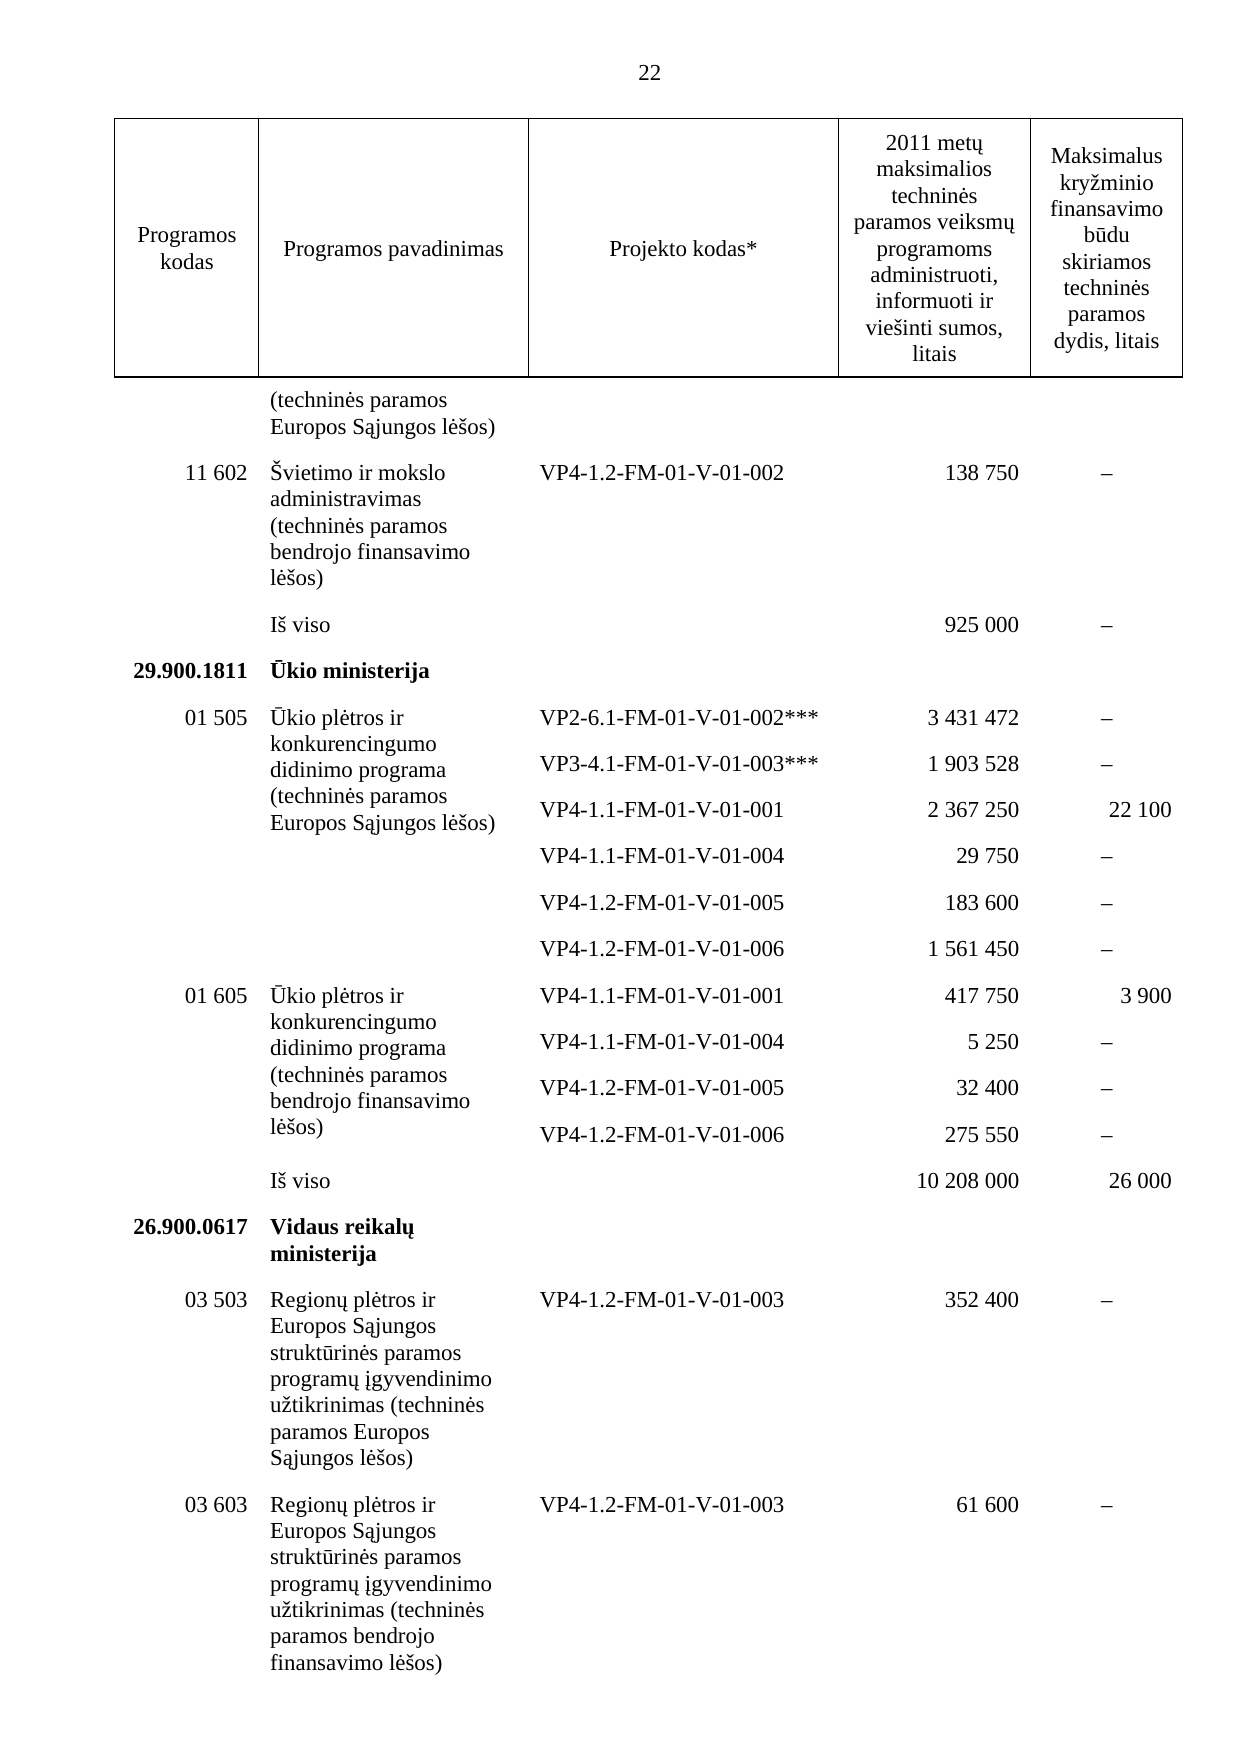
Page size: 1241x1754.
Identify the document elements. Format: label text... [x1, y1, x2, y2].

table_cell 01 605 [115, 972, 259, 1157]
table_cell [838, 647, 1030, 693]
table_header 2011 metų maksimalios techninės paramos veiksmų programoms administruoti, informuoti ir viešinti sumos, litais [839, 119, 1030, 376]
table_cell 32 400 [838, 1064, 1030, 1111]
table_cell 03 603 [115, 1481, 259, 1685]
table_cell VP4-1.2-FM-01-V-01-006 [528, 1111, 838, 1157]
table_cell 26.900.0617 [115, 1204, 259, 1276]
table_cell 26 000 [1030, 1157, 1183, 1203]
table_cell 183 600 [838, 879, 1030, 925]
table_cell 5 250 [838, 1018, 1030, 1064]
table_cell VP4-1.2-FM-01-V-01-005 [528, 879, 838, 925]
table_cell 3 900 [1030, 972, 1183, 1018]
table_cell [838, 378, 1030, 449]
table_cell Regionų plėtros ir Europos Sąjungos struktūrinės paramos programų įgyvendinimo užtikrinimas (techninės paramos bendrojo finansavimo lėšos) [259, 1481, 528, 1685]
table_cell VP4-1.1-FM-01-V-01-001 [528, 786, 838, 833]
table_cell 417 750 [838, 972, 1030, 1018]
table_cell 29.900.1811 [115, 647, 259, 693]
table_cell – [1030, 601, 1183, 647]
table_cell VP4-1.1-FM-01-V-01-001 [528, 972, 838, 1018]
table_cell Ūkio plėtros ir konkurencingumo didinimo programa (techninės paramos Europos Sąjungos lėšos) [259, 694, 528, 972]
table_cell 29 750 [838, 833, 1030, 879]
table_cell – [1030, 1276, 1183, 1481]
table_cell 352 400 [838, 1276, 1030, 1481]
table_cell 01 505 [115, 694, 259, 972]
table_cell VP3-4.1-FM-01-V-01-003*** [528, 740, 838, 786]
table_cell Regionų plėtros ir Europos Sąjungos struktūrinės paramos programų įgyvendinimo užtikrinimas (techninės paramos Europos Sąjungos lėšos) [259, 1276, 528, 1481]
table_cell Iš viso [259, 1157, 528, 1203]
table_cell VP4-1.2-FM-01-V-01-003 [528, 1276, 838, 1481]
table_header Maksimalus kryžminio finansavimo būdu skiriamos techninės paramos dydis, litais [1031, 119, 1182, 376]
table_cell Iš viso [259, 601, 528, 647]
table_cell [528, 378, 838, 449]
table_cell VP4-1.1-FM-01-V-01-004 [528, 1018, 838, 1064]
table_cell – [1030, 879, 1183, 925]
table_cell 22 100 [1030, 786, 1183, 833]
table_cell 3 431 472 [838, 694, 1030, 740]
table_cell [528, 601, 838, 647]
table_header Projekto kodas* [529, 119, 838, 376]
table_cell VP2-6.1-FM-01-V-01-002*** [528, 694, 838, 740]
table_cell 61 600 [838, 1481, 1030, 1685]
table_cell VP4-1.2-FM-01-V-01-003 [528, 1481, 838, 1685]
table_cell – [1030, 740, 1183, 786]
table_cell (techninės paramos Europos Sąjungos lėšos) [259, 378, 528, 449]
table_cell 11 602 [115, 449, 259, 601]
table_cell 10 208 000 [838, 1157, 1030, 1203]
table_cell [115, 378, 259, 449]
table_cell – [1030, 833, 1183, 879]
table_cell VP4-1.2-FM-01-V-01-006 [528, 925, 838, 972]
table_cell 2 367 250 [838, 786, 1030, 833]
table_cell Švietimo ir mokslo administravimas (techninės paramos bendrojo finansavimo lėšos) [259, 449, 528, 601]
table_cell VP4-1.2-FM-01-V-01-002 [528, 449, 838, 601]
table_cell [115, 1157, 259, 1203]
table_cell – [1030, 925, 1183, 972]
table_header Programos pavadinimas [259, 119, 528, 376]
table_cell [115, 601, 259, 647]
table_cell 1 903 528 [838, 740, 1030, 786]
table_cell Ūkio plėtros ir konkurencingumo didinimo programa (techninės paramos bendrojo finansavimo lėšos) [259, 972, 528, 1157]
table_cell 925 000 [838, 601, 1030, 647]
table_cell – [1030, 449, 1183, 601]
table_cell 03 503 [115, 1276, 259, 1481]
table_cell [528, 1157, 838, 1203]
table_cell [1030, 1204, 1183, 1276]
table_cell [1030, 378, 1183, 449]
table_cell 1 561 450 [838, 925, 1030, 972]
table_cell – [1030, 1481, 1183, 1685]
table_header Programos kodas [115, 119, 258, 376]
table_cell [528, 647, 838, 693]
table_cell – [1030, 1018, 1183, 1064]
table_cell – [1030, 1064, 1183, 1111]
table_cell Ūkio ministerija [259, 647, 528, 693]
table_cell 138 750 [838, 449, 1030, 601]
table_cell 275 550 [838, 1111, 1030, 1157]
table_cell [838, 1204, 1030, 1276]
table_cell – [1030, 1111, 1183, 1157]
table_cell [528, 1204, 838, 1276]
table_cell VP4-1.2-FM-01-V-01-005 [528, 1064, 838, 1111]
table_cell – [1030, 694, 1183, 740]
table_cell Vidaus reikalų ministerija [259, 1204, 528, 1276]
table_cell VP4-1.1-FM-01-V-01-004 [528, 833, 838, 879]
table_cell [1030, 647, 1183, 693]
